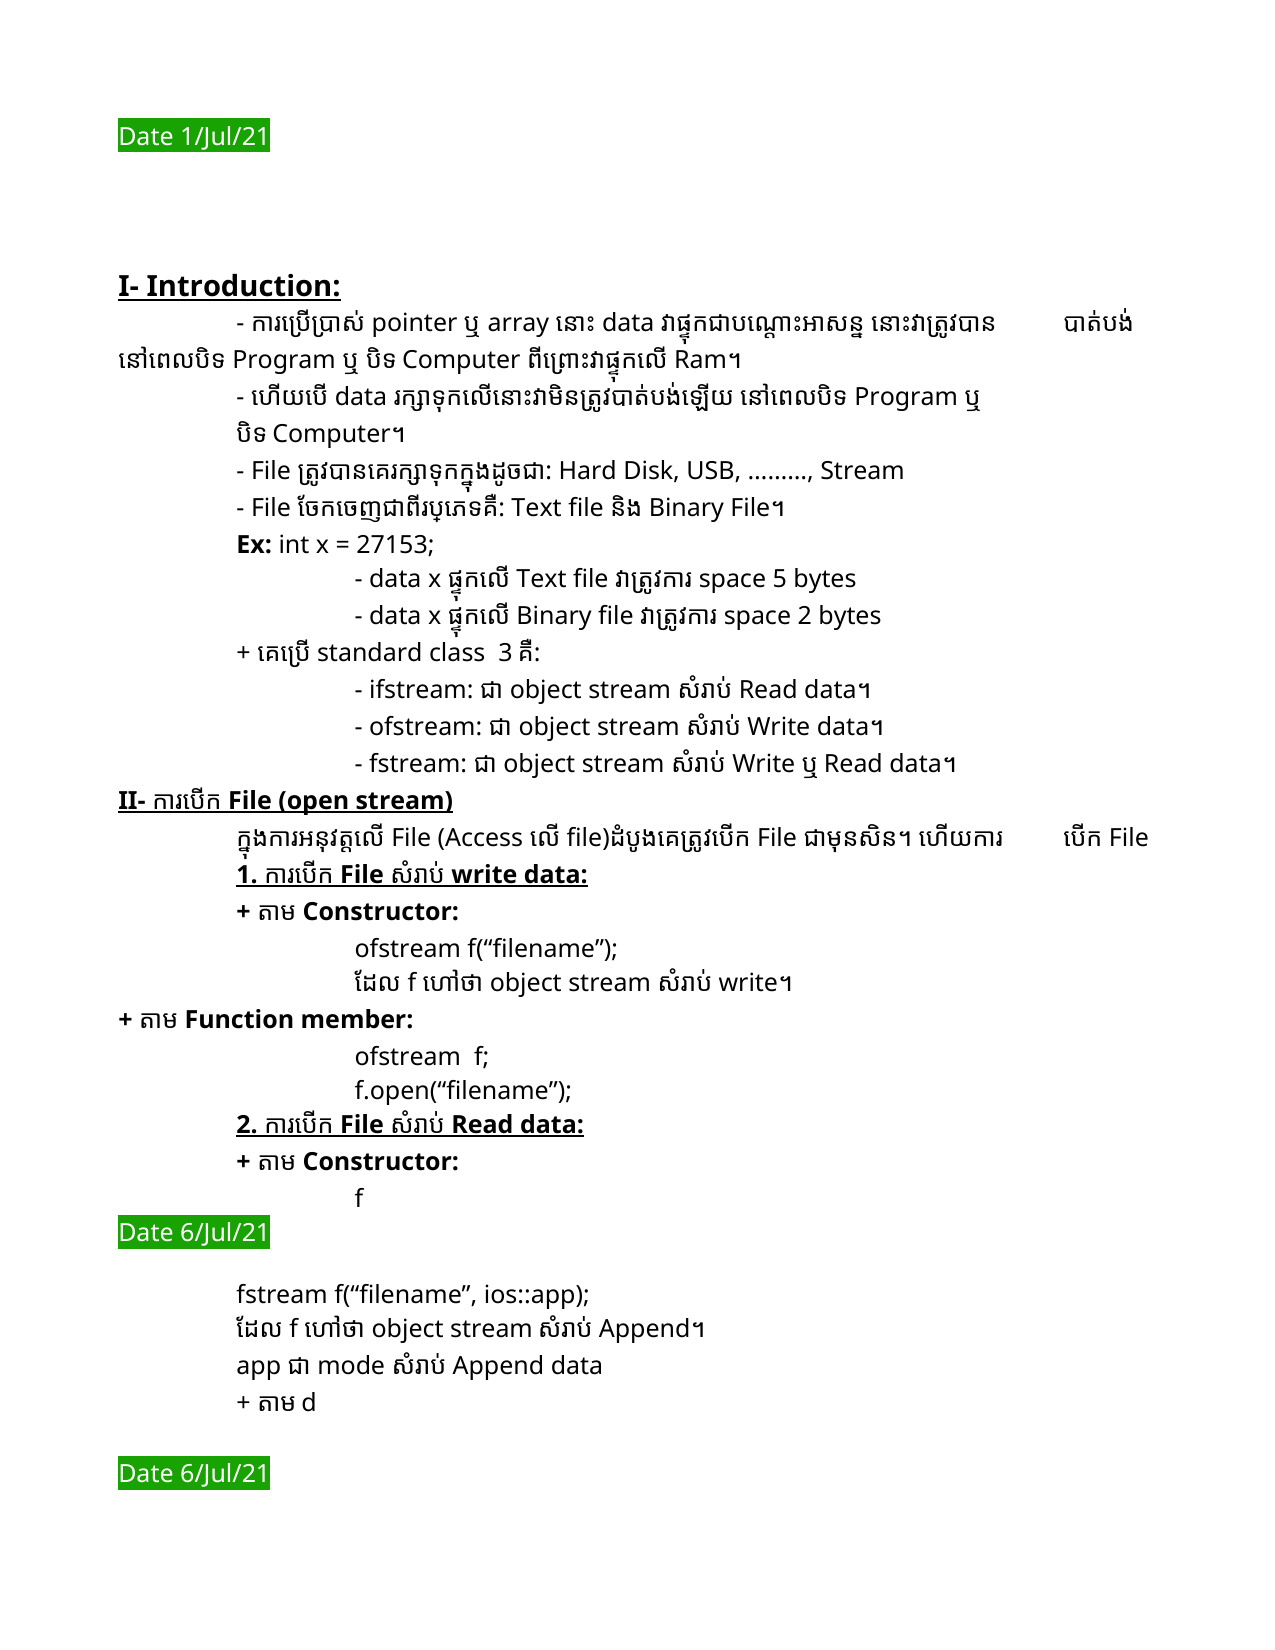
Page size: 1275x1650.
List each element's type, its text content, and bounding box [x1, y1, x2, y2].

text Date 6/Jul/21 [118, 1456, 1157, 1490]
text I- Introduction: [118, 208, 1157, 305]
text ដែល f ហៅថា object streamសំរាប់ Append។ [118, 1311, 1157, 1348]
text Date 6/Jul/21 [118, 1214, 1157, 1249]
text - data x ផ្ទុកលើ Text file វាត្រូវការ space 5 bytes - data x ផ្ទុកលើ Binary file វាត្រូវការ space 2 bytes + គេប្រើ standard class 3គឺ: - ifstream: ជា object stream សំរាប់ Read data។ - ofstream: ជា object stream សំរាប់ Write data។ - fstream: ជា object stream សំរាប់ Write ឬRead data។ [118, 561, 1157, 782]
text fstream f(“filename”, ios::app); [118, 1277, 1157, 1311]
text app ជា mode សំរាប់ Append data + តាមd [118, 1348, 1157, 1456]
text + តាម Function member: ofstream f; f.open(“filename”); 2. ការបើក File សំរាប់ Read data: + តាម Constructor: f [118, 1001, 1157, 1214]
text - File ត្រូវបានគេរក្សាទុកក្នុងដូចជា: Hard Disk, USB, ………, Stream - File ចែកចេញជាពីរប្រភេទគឺ: Text file និង Binary File។ [118, 453, 1157, 527]
text - ការប្រើប្រាស់ pointer ឬ array នោះ data វាផ្ទុកជាបណ្តោះអាសន្ន នោះវាត្រូវបាន បាត់បង់នៅពេលបិទ Program ឬ បិទComputer ពីព្រោះវាផ្ទុកលើ Ram។ - ហើយបើ data រក្សាទុកលើនោះវាមិនត្រូវបាត់បង់ឡើយ នៅពេលបិទ Program ឬ បិទComputer។ [118, 305, 1157, 453]
text Date 1/Jul/21 [118, 118, 1157, 180]
text Ex: int x = 27153; [118, 527, 1157, 561]
text II- ការបើក File (open stream) ក្នុងការអនុវត្តលើ File (Access លើ file)ដំបូងគេត្រូវបើក File ជាមុនសិន។ ហើយការ បើក File 1. ការបើក File សំរាប់ write data: + តាម Constructor: ofstream f(“filename”); ដែល f ហៅថា object stream សំរាប់ write។ [118, 782, 1157, 1001]
